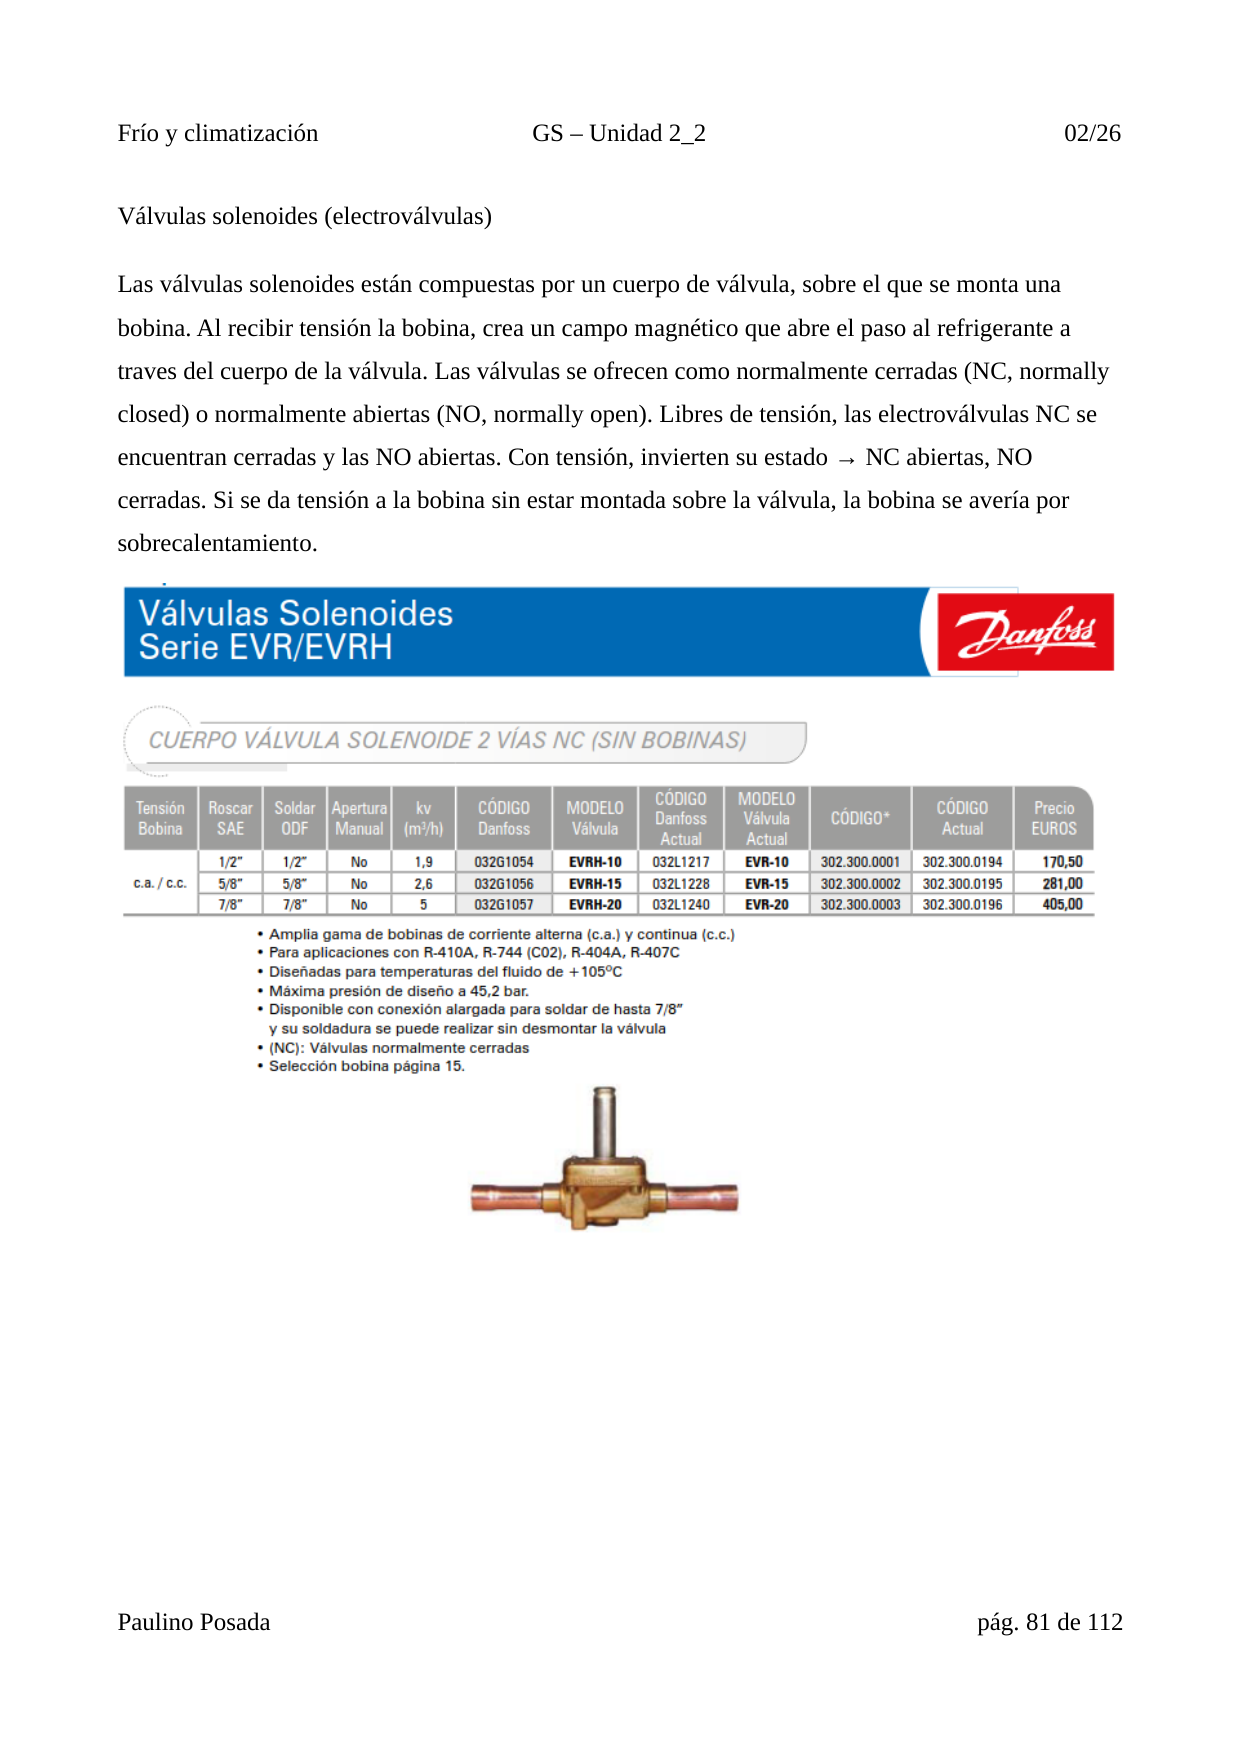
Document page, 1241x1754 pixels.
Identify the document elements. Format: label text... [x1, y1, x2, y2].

text Las válvulas solenoides están compuestas por un cuerpo de válvula, sobre el que se monta una bobina. Al recibir tensión la bobina, crea un campo magnético que abre el paso al refrigerante a traves del cuerpo de la válvula. Las válvulas se ofrecen como normalmente cerradas (NC, normally closed) o normalmente abiertas (NO, normally open). Libres de tensión, las electroválvulas NC se encuentran cerradas y las NO abiertas. Con tensión, invierten su estado → NC abiertas, NO cerradas. Si se da tensión a la bobina sin estar montada sobre la válvula, la bobina se avería por sobrecalentamiento. [117, 269, 1123, 557]
text Válvulas solenoides (electroválvulas) [117, 201, 1123, 230]
picture [117, 583, 1122, 1239]
